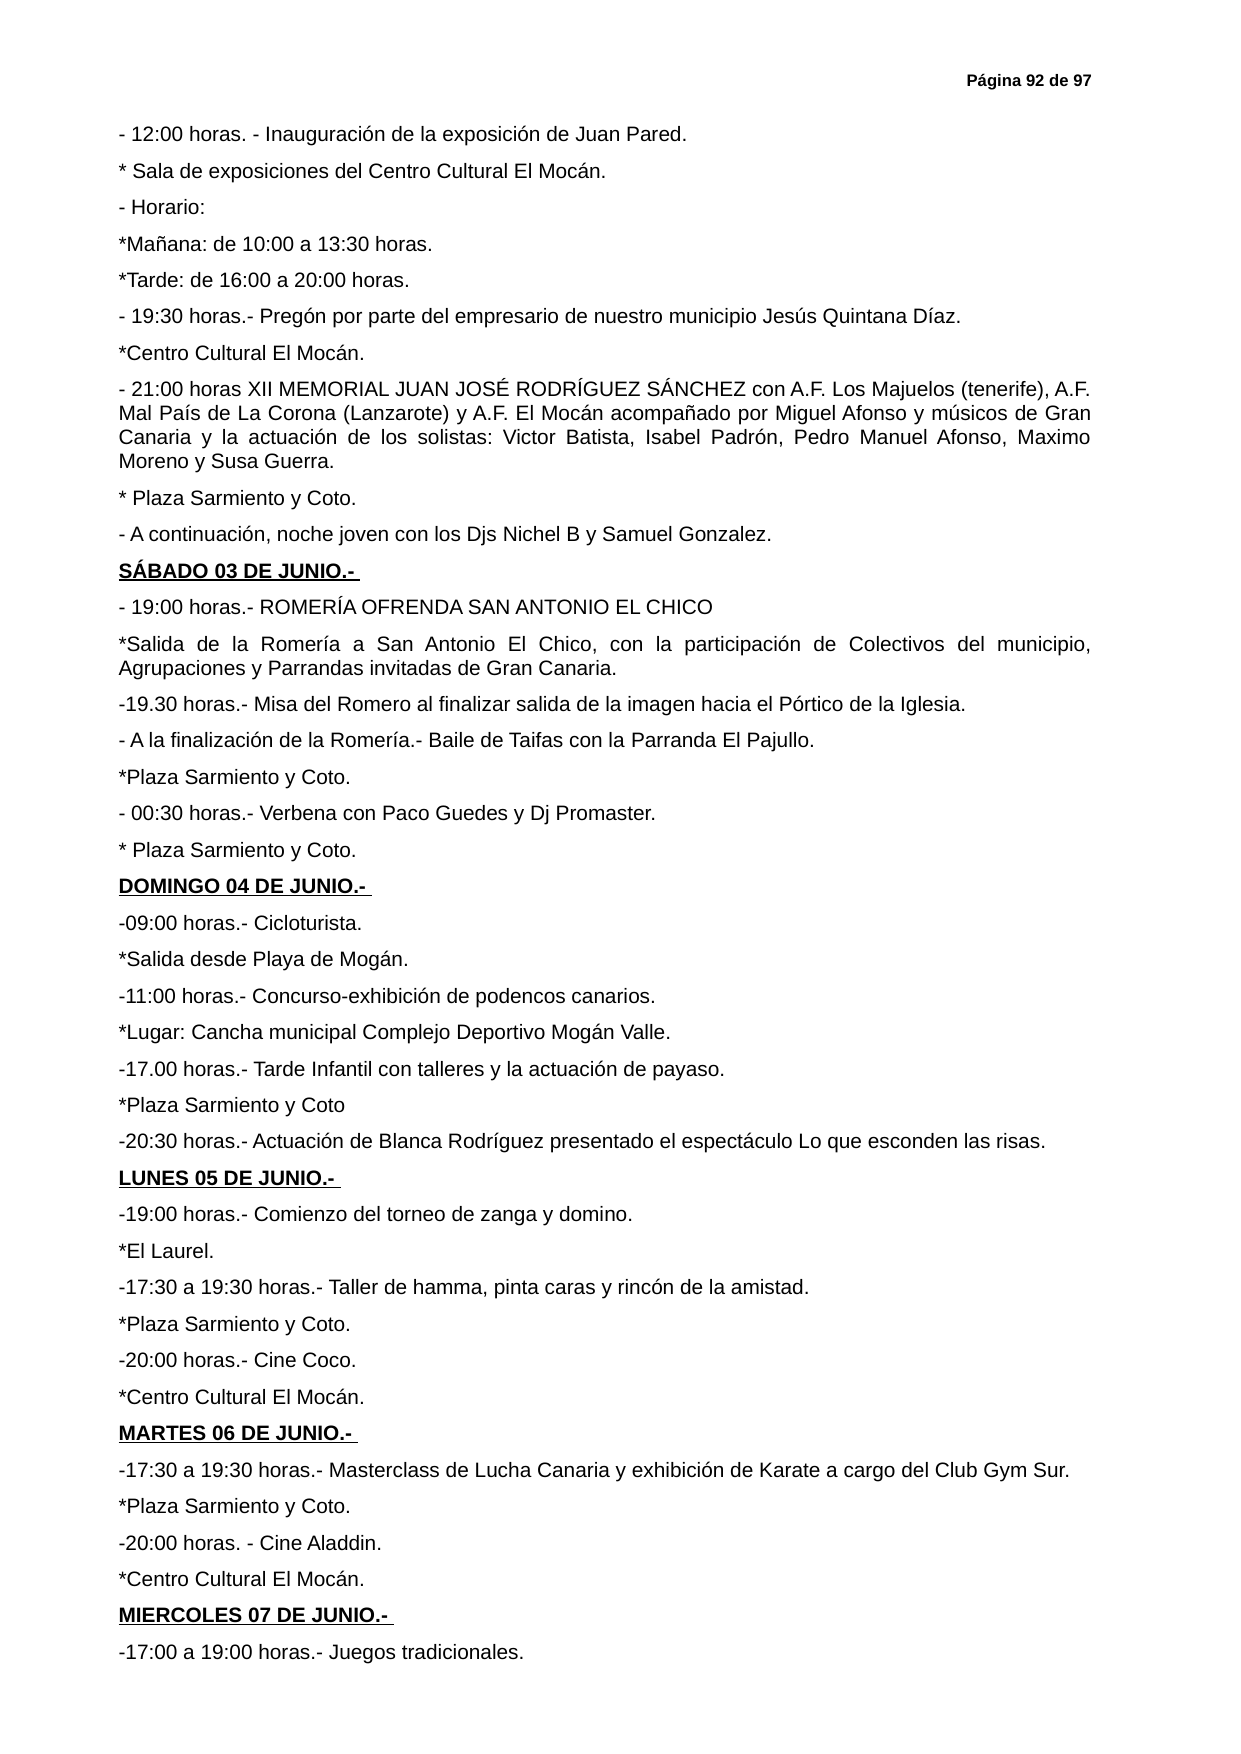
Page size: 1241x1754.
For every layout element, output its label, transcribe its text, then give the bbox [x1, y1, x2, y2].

text *Centro Cultural El Mocán. [118, 341, 1092, 365]
text -17.00 horas.- Tarde Infantil con talleres y la actuación de payaso. [118, 1056, 1092, 1080]
text MARTES 06 DE JUNIO.- [118, 1421, 1092, 1445]
text -17:30 a 19:30 horas.- Taller de hamma, pinta caras y rincón de la amistad. [118, 1275, 1092, 1299]
text - 19:00 horas.- ROMERÍA OFRENDA SAN ANTONIO EL CHICO [118, 595, 1092, 619]
text SÁBADO 03 DE JUNIO.- [118, 558, 1092, 582]
text *Salida de la Romería a San Antonio El Chico, con la participación de Colectivos del municipio, Agrupaciones y Parrandas invitadas de Gran Canaria. [118, 631, 1092, 679]
text - A la finalización de la Romería.- Baile de Taifas con la Parranda El Pajullo. [118, 728, 1092, 752]
text *Lugar: Cancha municipal Complejo Deportivo Mogán Valle. [118, 1020, 1092, 1044]
text *Plaza Sarmiento y Coto. [118, 1312, 1092, 1336]
text - 00:30 horas.- Verbena con Paco Guedes y Dj Promaster. [118, 801, 1092, 825]
text -17:30 a 19:30 horas.- Masterclass de Lucha Canaria y exhibición de Karate a cargo del Club Gym Sur. [118, 1457, 1092, 1481]
text *Salida desde Playa de Mogán. [118, 947, 1092, 971]
text - 12:00 horas. - Inauguración de la exposición de Juan Pared. [118, 122, 1092, 146]
text *Plaza Sarmiento y Coto. [118, 1494, 1092, 1518]
text -11:00 horas.- Concurso-exhibición de podencos canarios. [118, 983, 1092, 1007]
text * Sala de exposiciones del Centro Cultural El Mocán. [118, 158, 1092, 182]
text -20:00 horas.- Cine Coco. [118, 1348, 1092, 1372]
text -19.30 horas.- Misa del Romero al finalizar salida de la imagen hacia el Pórtico de la Iglesia. [118, 692, 1092, 716]
text *El Laurel. [118, 1239, 1092, 1263]
text * Plaza Sarmiento y Coto. [118, 486, 1092, 509]
text - Horario: [118, 195, 1092, 219]
text LUNES 05 DE JUNIO.- [118, 1166, 1092, 1190]
text *Centro Cultural El Mocán. [118, 1384, 1092, 1408]
text *Mañana: de 10:00 a 13:30 horas. [118, 231, 1092, 255]
text *Plaza Sarmiento y Coto [118, 1093, 1092, 1117]
text -09:00 horas.- Cicloturista. [118, 911, 1092, 934]
text -20:00 horas. - Cine Aladdin. [118, 1530, 1092, 1554]
text *Tarde: de 16:00 a 20:00 horas. [118, 268, 1092, 292]
text -20:30 horas.- Actuación de Blanca Rodríguez presentado el espectáculo Lo que esconden las risas. [118, 1129, 1092, 1153]
text - A continuación, noche joven con los Djs Nichel B y Samuel Gonzalez. [118, 522, 1092, 546]
text *Centro Cultural El Mocán. [118, 1567, 1092, 1591]
text *Plaza Sarmiento y Coto. [118, 765, 1092, 789]
text * Plaza Sarmiento y Coto. [118, 838, 1092, 862]
text DOMINGO 04 DE JUNIO.- [118, 874, 1092, 898]
text -19:00 horas.- Comienzo del torneo de zanga y domino. [118, 1202, 1092, 1226]
text MIERCOLES 07 DE JUNIO.- [118, 1603, 1092, 1627]
text - 19:30 horas.- Pregón por parte del empresario de nuestro municipio Jesús Quintana Díaz. [118, 304, 1092, 328]
text -17:00 a 19:00 horas.- Juegos tradicionales. [118, 1640, 1092, 1664]
text - 21:00 horas XII MEMORIAL JUAN JOSÉ RODRÍGUEZ SÁNCHEZ con A.F. Los Majuelos (tenerife), A.F. Mal País de La Corona (Lanzarote) y A.F. El Mocán acompañado por Miguel Afonso y músicos de Gran Canaria y la actuación de los solistas: Victor Batista, Isabel Padrón, Pedro Manuel Afonso, Maximo Moreno y Susa Guerra. [118, 377, 1092, 473]
